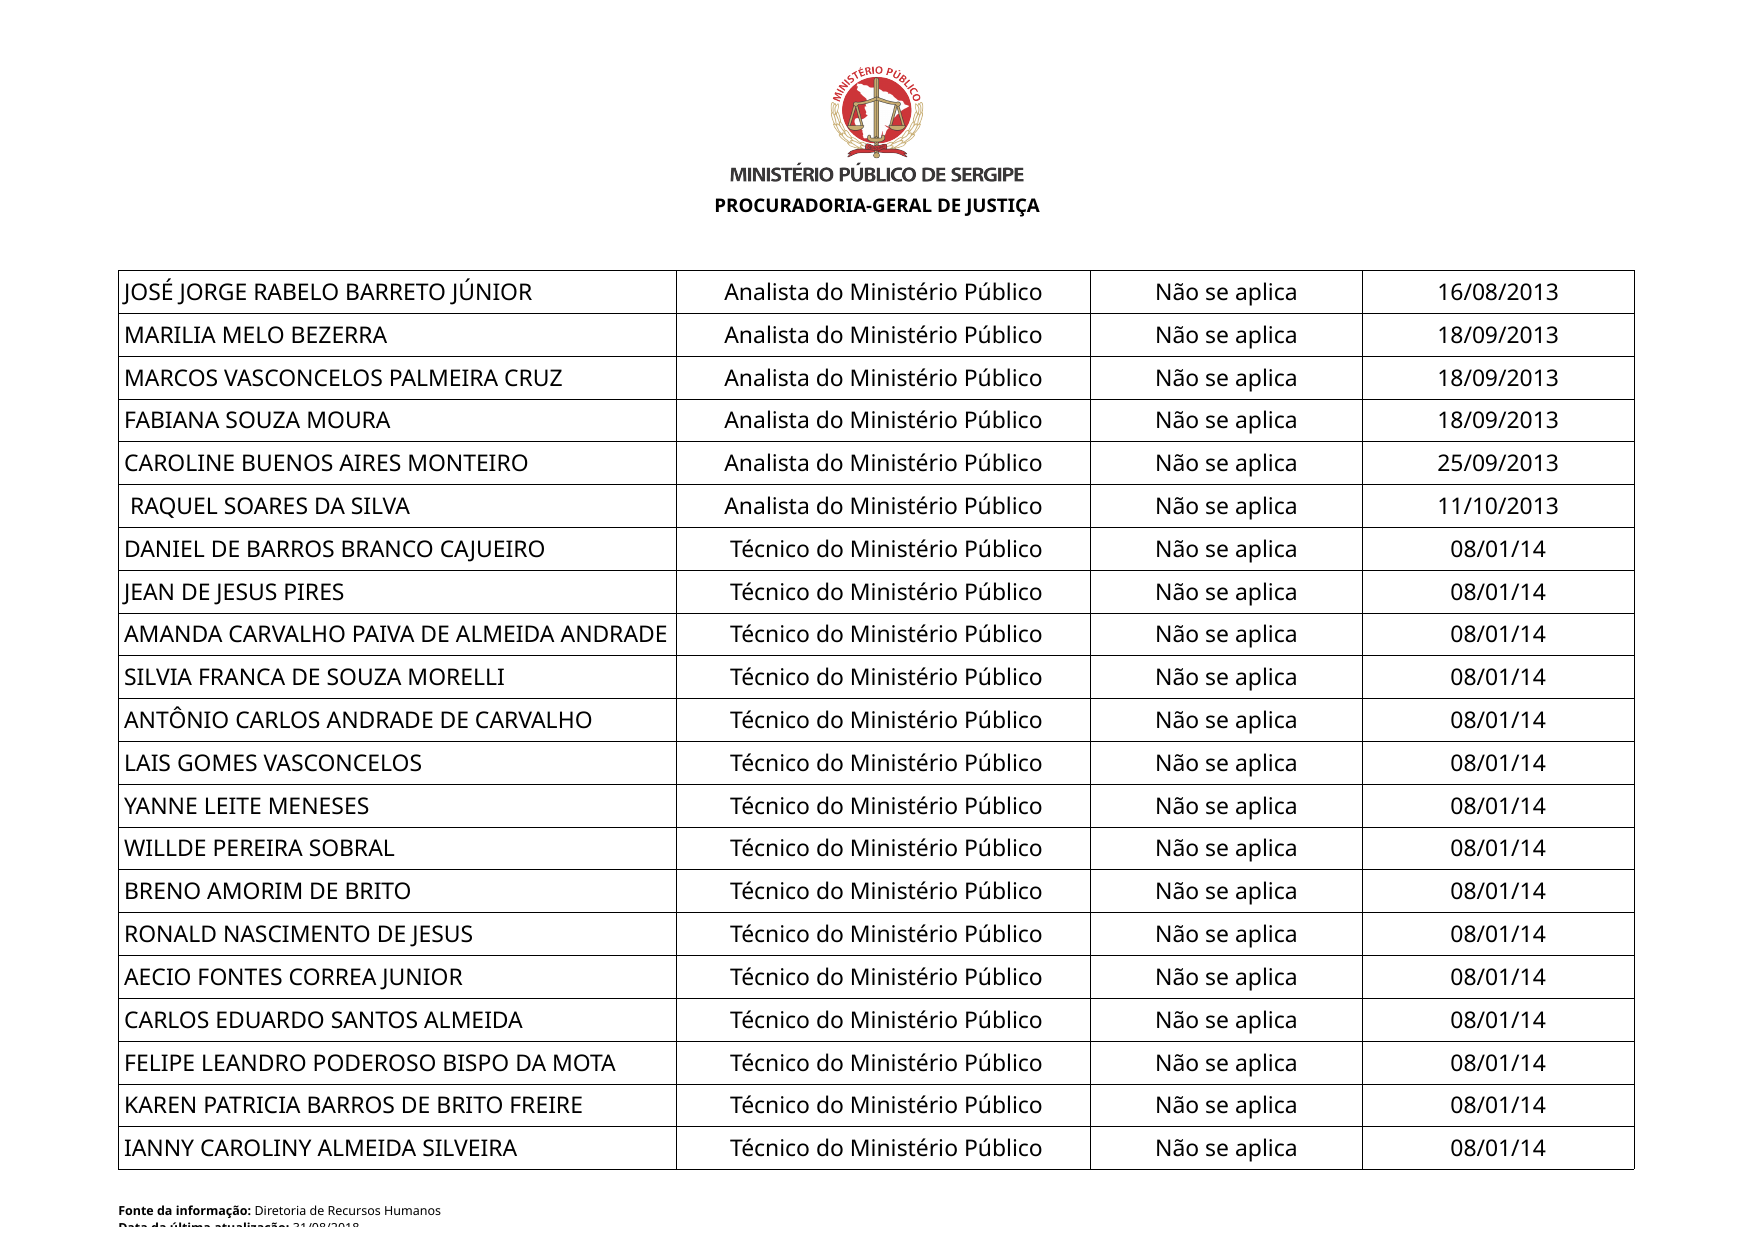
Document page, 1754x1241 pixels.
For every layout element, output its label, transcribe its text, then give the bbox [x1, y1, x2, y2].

table_cell CARLOS EDUARDO SANTOS ALMEIDA [119, 999, 676, 1041]
table_cell 08/01/14 [1363, 1085, 1634, 1126]
table_cell Técnico do Ministério Público [677, 870, 1090, 912]
table_cell YANNE LEITE MENESES [119, 785, 676, 827]
table_cell 08/01/14 [1363, 870, 1634, 912]
table_cell FELIPE LEANDRO PODEROSO BISPO DA MOTA [119, 1042, 676, 1083]
table_cell 18/09/2013 [1363, 400, 1634, 441]
table_cell Não se aplica [1091, 485, 1362, 527]
table_cell 08/01/14 [1363, 699, 1634, 741]
table_cell 08/01/14 [1363, 828, 1634, 869]
table_cell Não se aplica [1091, 614, 1362, 655]
table_cell DANIEL DE BARROS BRANCO CAJUEIRO [119, 528, 676, 570]
table_cell WILLDE PEREIRA SOBRAL [119, 828, 676, 869]
table_cell Técnico do Ministério Público [677, 614, 1090, 655]
table_cell 08/01/14 [1363, 742, 1634, 784]
table_cell Técnico do Ministério Público [677, 999, 1090, 1041]
table_cell Não se aplica [1091, 314, 1362, 356]
table_cell 11/10/2013 [1363, 485, 1634, 527]
table_cell 08/01/14 [1363, 1127, 1634, 1169]
table_cell Não se aplica [1091, 742, 1362, 784]
table_cell MARCOS VASCONCELOS PALMEIRA CRUZ [119, 357, 676, 398]
table_cell Técnico do Ministério Público [677, 828, 1090, 869]
table_cell Não se aplica [1091, 1127, 1362, 1169]
table_cell Analista do Ministério Público [677, 357, 1090, 398]
table_cell Não se aplica [1091, 571, 1362, 612]
table_cell Não se aplica [1091, 785, 1362, 827]
table_cell Não se aplica [1091, 442, 1362, 484]
table_cell Não se aplica [1091, 271, 1362, 313]
table_cell 08/01/14 [1363, 956, 1634, 998]
table_cell ANTÔNIO CARLOS ANDRADE DE CARVALHO [119, 699, 676, 741]
picture [730, 66, 1024, 185]
table_cell Técnico do Ministério Público [677, 528, 1090, 570]
table_cell Técnico do Ministério Público [677, 1127, 1090, 1169]
table_cell FABIANA SOUZA MOURA [119, 400, 676, 441]
table_cell Não se aplica [1091, 357, 1362, 398]
table_cell Analista do Ministério Público [677, 271, 1090, 313]
table_cell Não se aplica [1091, 656, 1362, 698]
table_cell Técnico do Ministério Público [677, 1085, 1090, 1126]
table_cell JOSÉ JORGE RABELO BARRETO JÚNIOR [119, 271, 676, 313]
table_cell SILVIA FRANCA DE SOUZA MORELLI [119, 656, 676, 698]
table_cell 08/01/14 [1363, 1042, 1634, 1083]
table_cell Não se aplica [1091, 1085, 1362, 1126]
table_cell Técnico do Ministério Público [677, 1042, 1090, 1083]
table_cell BRENO AMORIM DE BRITO [119, 870, 676, 912]
table_cell 08/01/14 [1363, 614, 1634, 655]
table_cell LAIS GOMES VASCONCELOS [119, 742, 676, 784]
table_cell Analista do Ministério Público [677, 442, 1090, 484]
table_cell MARILIA MELO BEZERRA [119, 314, 676, 356]
table_cell 16/08/2013 [1363, 271, 1634, 313]
table_cell Não se aplica [1091, 528, 1362, 570]
table_cell 18/09/2013 [1363, 314, 1634, 356]
table_cell Não se aplica [1091, 913, 1362, 955]
table_cell 08/01/14 [1363, 656, 1634, 698]
table_cell Não se aplica [1091, 1042, 1362, 1083]
table_cell Não se aplica [1091, 870, 1362, 912]
table_cell AMANDA CARVALHO PAIVA DE ALMEIDA ANDRADE [119, 614, 676, 655]
table_cell RONALD NASCIMENTO DE JESUS [119, 913, 676, 955]
table_cell Técnico do Ministério Público [677, 956, 1090, 998]
table_cell 18/09/2013 [1363, 357, 1634, 398]
table_cell KAREN PATRICIA BARROS DE BRITO FREIRE [119, 1085, 676, 1126]
table_cell Técnico do Ministério Público [677, 656, 1090, 698]
table_cell CAROLINE BUENOS AIRES MONTEIRO [119, 442, 676, 484]
table_cell Técnico do Ministério Público [677, 699, 1090, 741]
table_cell Não se aplica [1091, 400, 1362, 441]
table_cell Não se aplica [1091, 956, 1362, 998]
table_cell 25/09/2013 [1363, 442, 1634, 484]
table_cell 08/01/14 [1363, 999, 1634, 1041]
table_cell JEAN DE JESUS PIRES [119, 571, 676, 612]
table_cell 08/01/14 [1363, 528, 1634, 570]
table_cell IANNY CAROLINY ALMEIDA SILVEIRA [119, 1127, 676, 1169]
table_cell Analista do Ministério Público [677, 400, 1090, 441]
table_cell Técnico do Ministério Público [677, 742, 1090, 784]
table_cell Analista do Ministério Público [677, 485, 1090, 527]
table_cell Técnico do Ministério Público [677, 913, 1090, 955]
table_cell Analista do Ministério Público [677, 314, 1090, 356]
table_cell RAQUEL SOARES DA SILVA [119, 485, 676, 527]
table_cell 08/01/14 [1363, 571, 1634, 612]
table_cell Não se aplica [1091, 828, 1362, 869]
table_cell 08/01/14 [1363, 913, 1634, 955]
table_cell Técnico do Ministério Público [677, 571, 1090, 612]
table_cell 08/01/14 [1363, 785, 1634, 827]
table_cell Não se aplica [1091, 699, 1362, 741]
table_cell AECIO FONTES CORREA JUNIOR [119, 956, 676, 998]
table_cell Não se aplica [1091, 999, 1362, 1041]
table_cell Técnico do Ministério Público [677, 785, 1090, 827]
